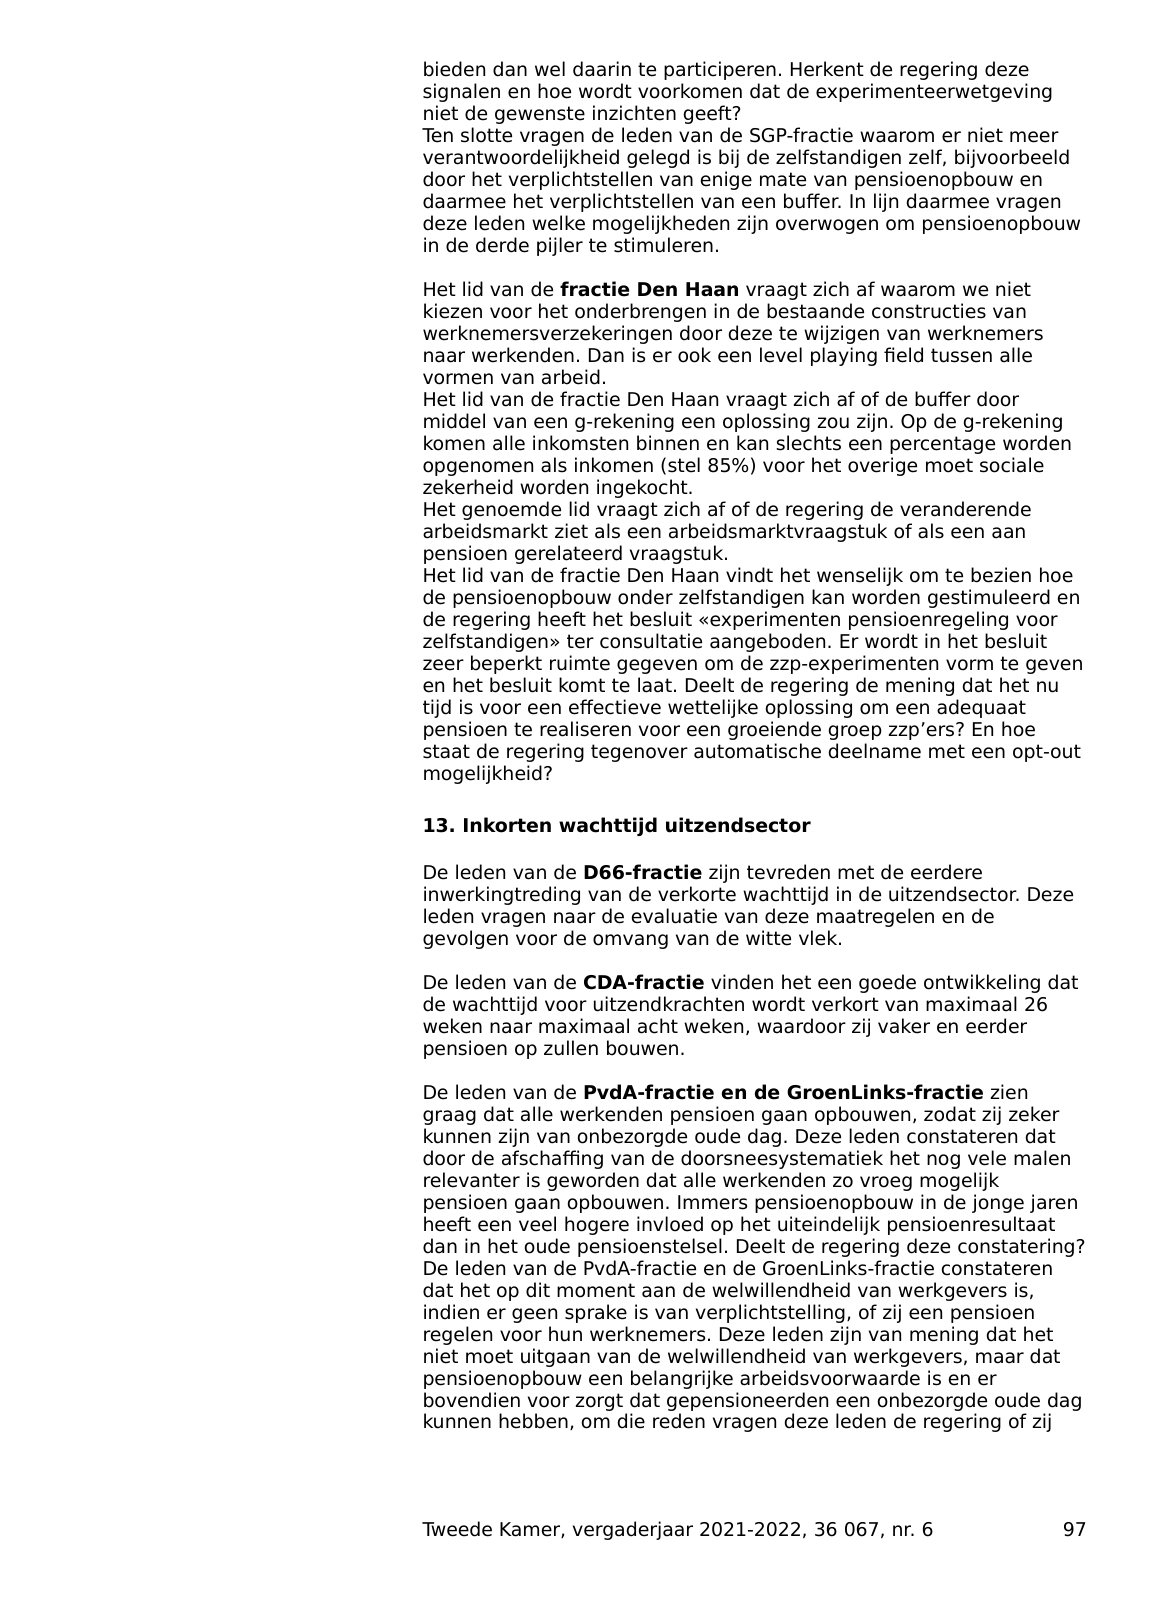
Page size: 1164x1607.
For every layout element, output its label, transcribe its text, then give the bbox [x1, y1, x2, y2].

text De leden van de CDA-fractie vinden het een goede ontwikkeling dat de wachttijd voor uitzendkrachten wordt verkort van maximaal 26 weken naar maximaal acht weken, waardoor zij vaker en eerder pensioen op zullen bouwen. [422, 972, 1087, 1059]
text De leden van de D66-fractie zijn tevreden met de eerdere inwerkingtreding van de verkorte wachttijd in de uitzendsector. Deze leden vragen naar de evaluatie van deze maatregelen en de gevolgen voor de omvang van de witte vlek. [422, 862, 1087, 949]
text bieden dan wel daarin te participeren. Herkent de regering deze signalen en hoe wordt voorkomen dat de experimenteerwetgeving niet de gewenste inzichten geeft? [422, 59, 1087, 125]
text Het lid van de fractie Den Haan vraagt zich af of de buffer door middel van een g-rekening een oplossing zou zijn. Op de g-rekening komen alle inkomsten binnen en kan slechts een percentage worden opgenomen als inkomen (stel 85%) voor het overige moet sociale zekerheid worden ingekocht. [422, 389, 1087, 499]
text Het lid van de fractie Den Haan vindt het wenselijk om te bezien hoe de pensioenopbouw onder zelfstandigen kan worden gestimuleerd en de regering heeft het besluit «experimenten pensioenregeling voor zelfstandigen» ter consultatie aangeboden. Er wordt in het besluit zeer beperkt ruimte gegeven om de zzp-experimenten vorm te geven en het besluit komt te laat. Deelt de regering de mening dat het nu tijd is voor een effectieve wettelijke oplossing om een adequaat pensioen te realiseren voor een groeiende groep zzp’ers? En hoe staat de regering tegenover automatische deelname met een opt-out mogelijkheid? [422, 565, 1087, 784]
text Het genoemde lid vraagt zich af of de regering de veranderende arbeidsmarkt ziet als een arbeidsmarktvraagstuk of als een aan pensioen gerelateerd vraagstuk. [422, 499, 1087, 565]
text Ten slotte vragen de leden van de SGP-fractie waarom er niet meer verantwoordelijkheid gelegd is bij de zelfstandigen zelf, bijvoorbeeld door het verplichtstellen van enige mate van pensioenopbouw en daarmee het verplichtstellen van een buffer. In lijn daarmee vragen deze leden welke mogelijkheden zijn overwogen om pensioenopbouw in de derde pijler te stimuleren. [422, 125, 1087, 257]
text Het lid van de fractie Den Haan vraagt zich af waarom we niet kiezen voor het onderbrengen in de bestaande constructies van werknemersverzekeringen door deze te wijzigen van werknemers naar werkenden. Dan is er ook een level playing field tussen alle vormen van arbeid. [422, 279, 1087, 389]
text De leden van de PvdA-fractie en de GroenLinks-fractie constateren dat het op dit moment aan de welwillendheid van werkgevers is, indien er geen sprake is van verplichtstelling, of zij een pensioen regelen voor hun werknemers. Deze leden zijn van mening dat het niet moet uitgaan van de welwillendheid van werkgevers, maar dat pensioenopbouw een belangrijke arbeidsvoorwaarde is en er bovendien voor zorgt dat gepensioneerden een onbezorgde oude dag kunnen hebben, om die reden vragen deze leden de regering of zij [422, 1258, 1087, 1433]
text De leden van de PvdA-fractie en de GroenLinks-fractie zien graag dat alle werkenden pensioen gaan opbouwen, zodat zij zeker kunnen zijn van onbezorgde oude dag. Deze leden constateren dat door de afschaffing van de doorsneesystematiek het nog vele malen relevanter is geworden dat alle werkenden zo vroeg mogelijk pensioen gaan opbouwen. Immers pensioenopbouw in de jonge jaren heeft een veel hogere invloed op het uiteindelijk pensioenresultaat dan in het oude pensioenstelsel. Deelt de regering deze constatering? [422, 1082, 1087, 1258]
subtitle 13. Inkorten wachttijd uitzendsector [422, 814, 1087, 837]
